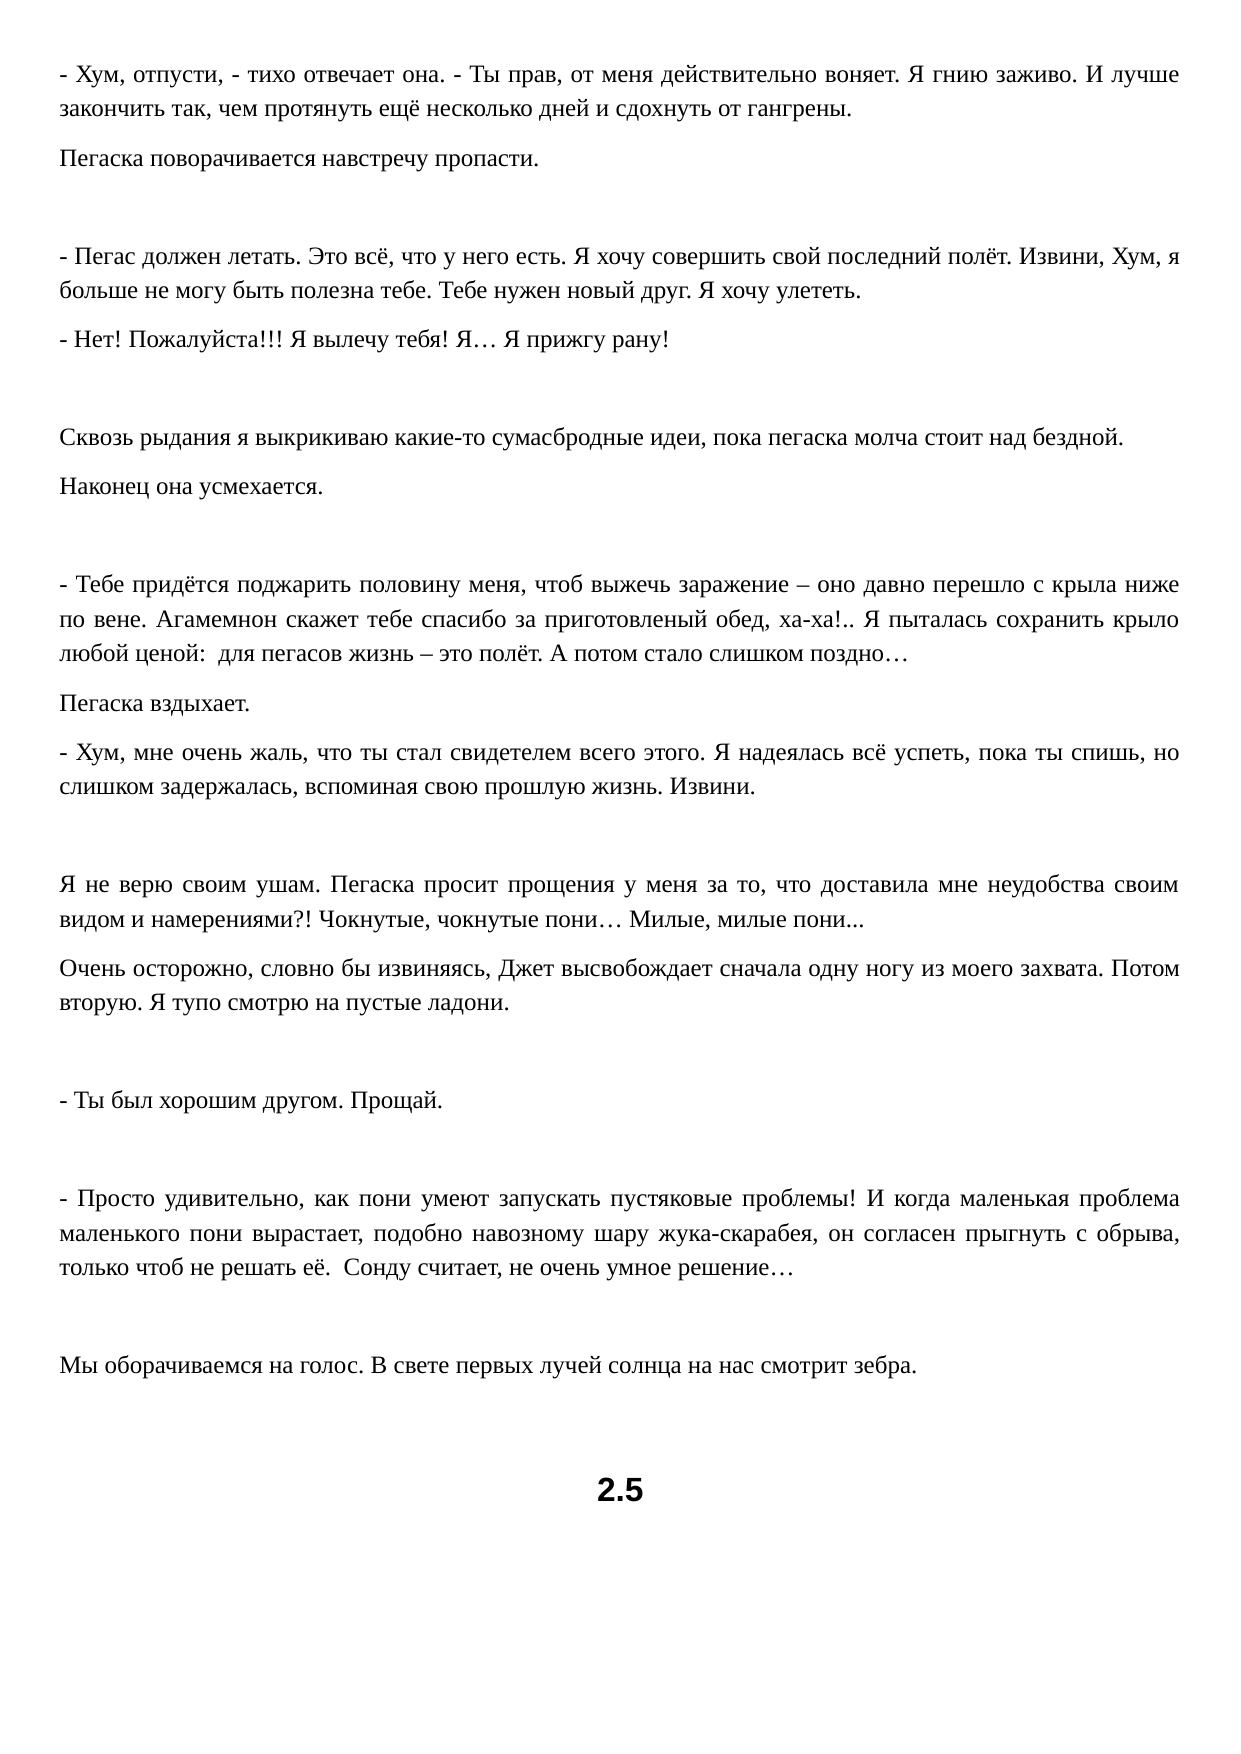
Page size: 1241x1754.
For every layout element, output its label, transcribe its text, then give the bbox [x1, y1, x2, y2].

text - Тебе придётся поджарить половину меня, чтоб выжечь заражение – оно давно перешло с крыла ниже по вене. Агамемнон скажет тебе спасибо за приготовленый обед, ха-ха!.. Я пыталась сохранить крыло любой ценой: для пегасов жизнь – это полёт. А потом стало слишком поздно… [59, 569, 1181, 667]
text - Пегас должен летать. Это всё, что у него есть. Я хочу совершить свой последний полёт. Извини, Хум, я больше не могу быть полезна тебе. Тебе нужен новый друг. Я хочу улететь. [59, 241, 1181, 304]
text Пегаска поворачивается навстречу пропасти. [59, 143, 1181, 171]
text Сквозь рыдания я выкрикиваю какие-то сумасбродные идеи, пока пегаска молча стоит над бездной. [59, 422, 1181, 451]
text - Нет! Пожалуйста!!! Я вылечу тебя! Я… Я прижгу рану! [59, 324, 1181, 353]
text - Ты был хорошим другом. Прощай. [59, 1085, 1181, 1114]
text Наконец она усмехается. [59, 471, 1181, 500]
subtitle 2.5 [59, 1469, 1181, 1508]
text Мы оборачиваемся на голос. В свете первых лучей солнца на нас смотрит зебра. [59, 1351, 1181, 1379]
text - Хум, отпусти, - тихо отвечает она. - Ты прав, от меня действительно воняет. Я гнию заживо. И лучше закончить так, чем протянуть ещё несколько дней и сдохнуть от гангрены. [59, 59, 1181, 122]
text - Просто удивительно, как пони умеют запускать пустяковые проблемы! И когда маленькая проблема маленького пони вырастает, подобно навозному шару жука-скарабея, он согласен прыгнуть с обрыва, только чтоб не решать её. Сонду считает, не очень умное решение… [59, 1183, 1181, 1281]
text Очень осторожно, словно бы извиняясь, Джет высвобождает сначала одну ногу из моего захвата. Потом вторую. Я тупо смотрю на пустые ладони. [59, 953, 1181, 1016]
text - Хум, мне очень жаль, что ты стал свидетелем всего этого. Я надеялась всё успеть, пока ты спишь, но слишком задержалась, вспоминая свою прошлую жизнь. Извини. [59, 737, 1181, 800]
text Пегаска вздыхает. [59, 688, 1181, 716]
text Я не верю своим ушам. Пегаска просит прощения у меня за то, что доставила мне неудобства своим видом и намерениями?! Чокнутые, чокнутые пони… Милые, милые пони... [59, 869, 1181, 932]
